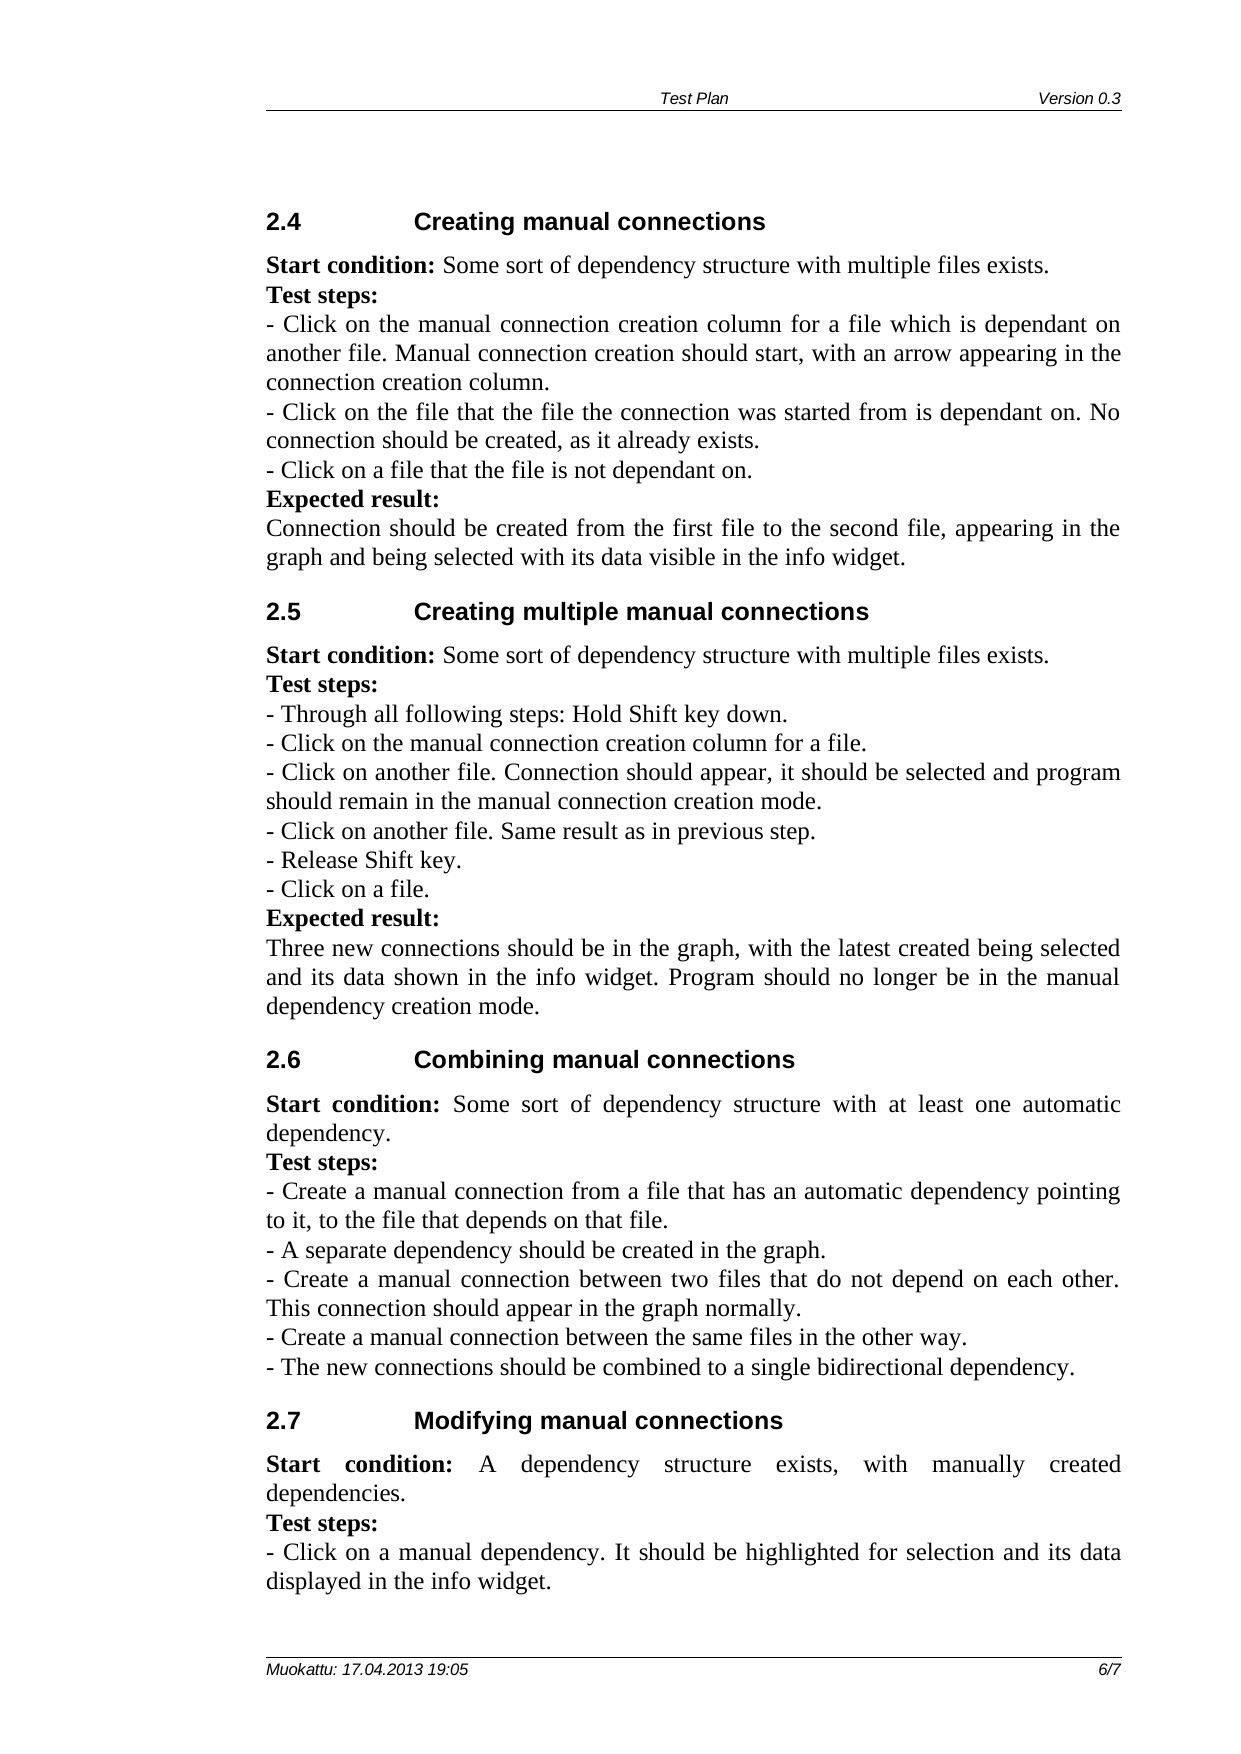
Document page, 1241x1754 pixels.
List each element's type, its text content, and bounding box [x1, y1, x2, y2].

text Start condition: Some sort of dependency structure with multiple files exists. [266, 640, 1122, 669]
text - A separate dependency should be created in the graph. [266, 1234, 1122, 1263]
text - Create a manual connection between the same files in the other way. [266, 1322, 1122, 1351]
text - Click on the file that the file the connection was started from is dependant on. No connection should be created, as it already exists. [266, 396, 1122, 454]
subtitle Combining manual connections [266, 1045, 1122, 1074]
text - Click on another file. Same result as in previous step. [266, 816, 1122, 844]
text - Click on the manual connection creation column for a file. [266, 728, 1122, 757]
text - Click on a file that the file is not dependant on. [266, 455, 1122, 484]
text Connection should be created from the first file to the second file, appearing in the graph and being selected with its data visible in the info widget. [266, 513, 1122, 571]
text Test steps: [266, 669, 1122, 698]
text - Create a manual connection between two files that do not depend on each other. This connection should appear in the graph normally. [266, 1264, 1122, 1322]
text Expected result: [266, 903, 1122, 932]
text - Release Shift key. [266, 845, 1122, 874]
subtitle Creating manual connections [266, 207, 1122, 236]
text Test steps: [266, 280, 1122, 309]
text - Click on a file. [266, 874, 1122, 903]
text - The new connections should be combined to a single bidirectional dependency. [266, 1351, 1122, 1380]
text Three new connections should be in the graph, with the latest created being selected and its data shown in the info widget. Program should no longer be in the manual dependency creation mode. [266, 933, 1122, 1020]
text - Click on another file. Connection should appear, it should be selected and program should remain in the manual connection creation mode. [266, 757, 1122, 815]
text - Through all following steps: Hold Shift key down. [266, 699, 1122, 728]
text Start condition: Some sort of dependency structure with at least one automatic dependency. [266, 1088, 1122, 1147]
text Expected result: [266, 484, 1122, 513]
text Test steps: [266, 1507, 1122, 1537]
text Start condition: Some sort of dependency structure with multiple files exists. [266, 250, 1122, 279]
text Test steps: [266, 1147, 1122, 1176]
text - Click on a manual dependency. It should be highlighted for selection and its data displayed in the info widget. [266, 1537, 1122, 1595]
text Start condition: A dependency structure exists, with manually created dependencies. [266, 1449, 1122, 1507]
subtitle Modifying manual connections [266, 1406, 1122, 1434]
text - Click on the manual connection creation column for a file which is dependant on another file. Manual connection creation should start, with an arrow appearing in the connection creation column. [266, 309, 1122, 396]
subtitle Creating multiple manual connections [266, 596, 1122, 626]
text - Create a manual connection from a file that has an automatic dependency pointing to it, to the file that depends on that file. [266, 1176, 1122, 1234]
